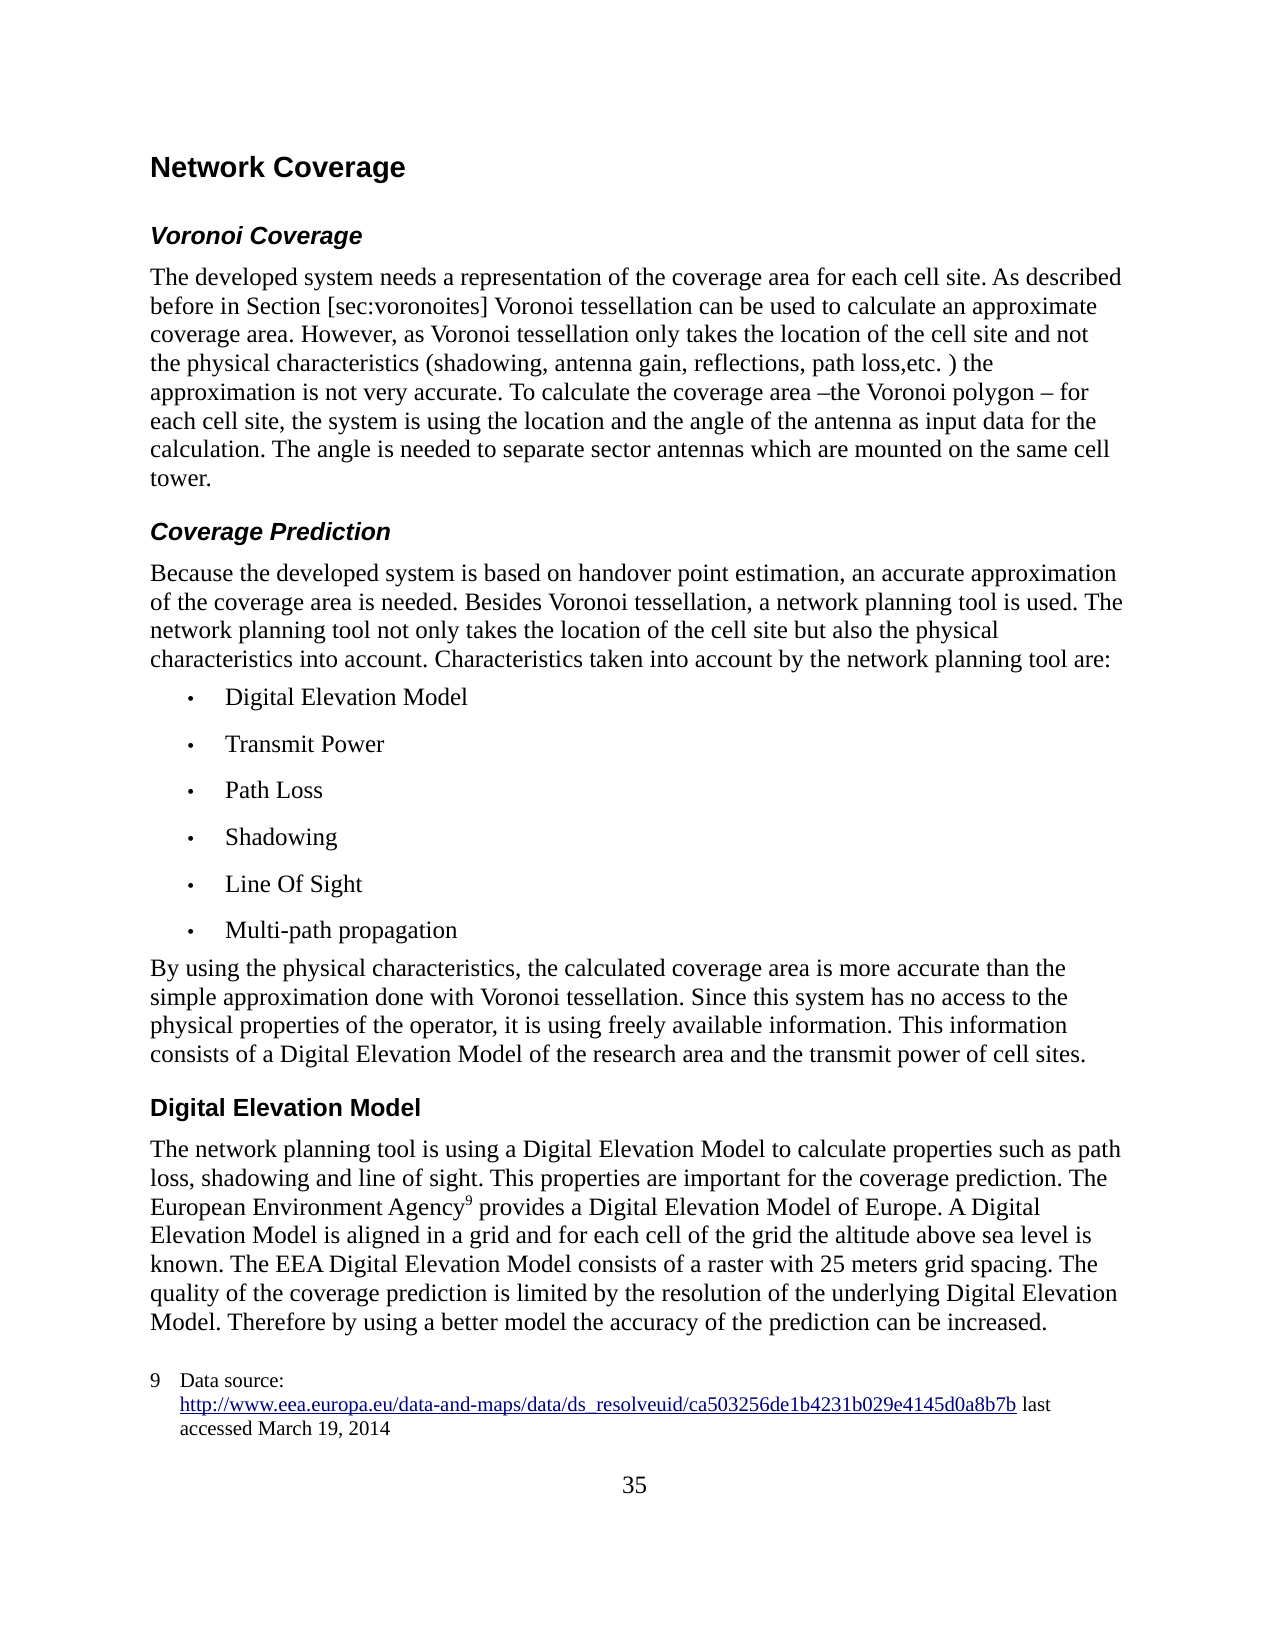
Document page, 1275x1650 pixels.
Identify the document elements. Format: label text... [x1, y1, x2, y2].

text By using the physical characteristics, the calculated coverage area is more accurate than the simple approximation done with Voronoi tessellation. Since this system has no access to the physical properties of the operator, it is using freely available information. This information consists of a Digital Elevation Model of the research area and the transmit power of cell sites. [150, 953, 1125, 1068]
list Shadowing [187, 822, 1125, 851]
list Digital Elevation Model [187, 682, 1125, 711]
list Transmit Power [187, 729, 1125, 757]
subtitle Coverage Prediction [150, 517, 1125, 546]
subtitle Digital Elevation Model [150, 1093, 1125, 1122]
list Multi-path propagation [187, 915, 1125, 944]
text Data source: http://www.eea.europa.eu/data-and-maps/data/ds_resolveuid/ca503256de1b4231b029e4145d0a8b7b last accessed March 19, 2014 [150, 1368, 1125, 1440]
text The developed system needs a representation of the coverage area for each cell site. As described before in Section [sec:voronoites] Voronoi tessellation can be used to calculate an approximate coverage area. However, as Voronoi tessellation only takes the location of the cell site and not the physical characteristics (shadowing, antenna gain, reflections, path loss,etc. ) the approximation is not very accurate. To calculate the coverage area –the Voronoi polygon – for each cell site, the system is using the location and the angle of the antenna as input data for the calculation. The angle is needed to separate sector antennas which are mounted on the same cell tower. [150, 262, 1125, 492]
list Line Of Sight [187, 869, 1125, 897]
text The network planning tool is using a Digital Elevation Model to calculate properties such as path loss, shadowing and line of sight. This properties are important for the coverage prediction. The European Environment Agency provides a Digital Elevation Model of Europe. A Digital Elevation Model is aligned in a grid and for each cell of the grid the altitude above sea level is known. The EEA Digital Elevation Model consists of a raster with 25 meters grid spacing. The quality of the coverage prediction is limited by the resolution of the underlying Digital Elevation Model. Therefore by using a better model the accuracy of the prediction can be increased. [150, 1134, 1125, 1335]
subtitle Voronoi Coverage [150, 221, 1125, 249]
list Path Loss [187, 775, 1125, 804]
text Because the developed system is based on handover point estimation, an accurate approximation of the coverage area is needed. Besides Voronoi tessellation, a network planning tool is used. The network planning tool not only takes the location of the cell site but also the physical characteristics into account. Characteristics taken into account by the network planning tool are: [150, 558, 1125, 673]
subtitle Network Coverage [150, 150, 1125, 183]
